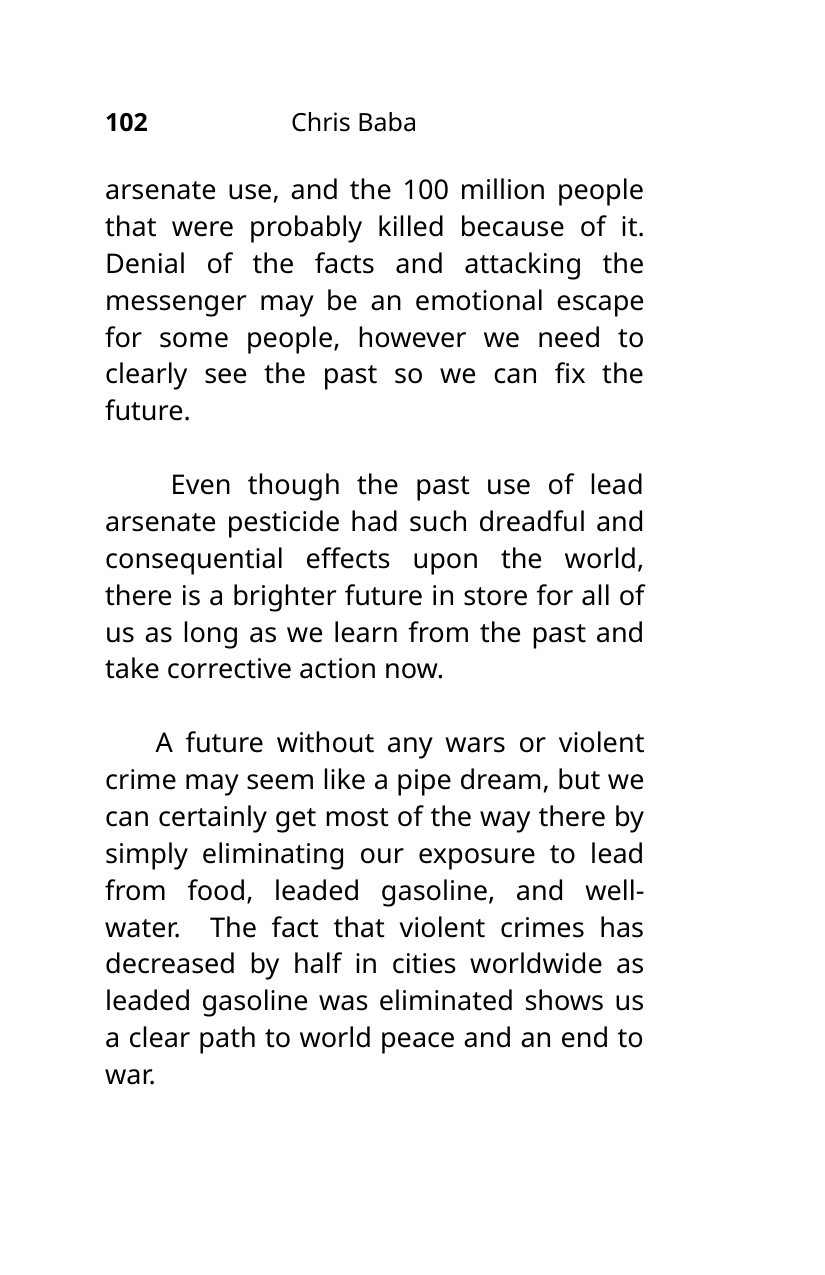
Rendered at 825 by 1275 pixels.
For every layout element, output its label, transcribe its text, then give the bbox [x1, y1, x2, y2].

text A future without any wars or violent crime may seem like a pipe dream, but we can certainly get most of the way there by simply eliminating our exposure to lead from food, leaded gasoline, and well-water. The fact that violent crimes has decreased by half in cities worldwide as leaded gasoline was eliminated shows us a clear path to world peace and an end to war. [105, 724, 645, 1092]
text arsenate use, and the 100 million people that were probably killed because of it. Denial of the facts and attacking the messenger may be an emotional escape for some people, however we need to clearly see the past so we can fix the future. [105, 171, 645, 429]
text Even though the past use of lead arsenate pesticide had such dreadful and consequential effects upon the world, there is a brighter future in store for all of us as long as we learn from the past and take corrective action now. [105, 466, 645, 687]
